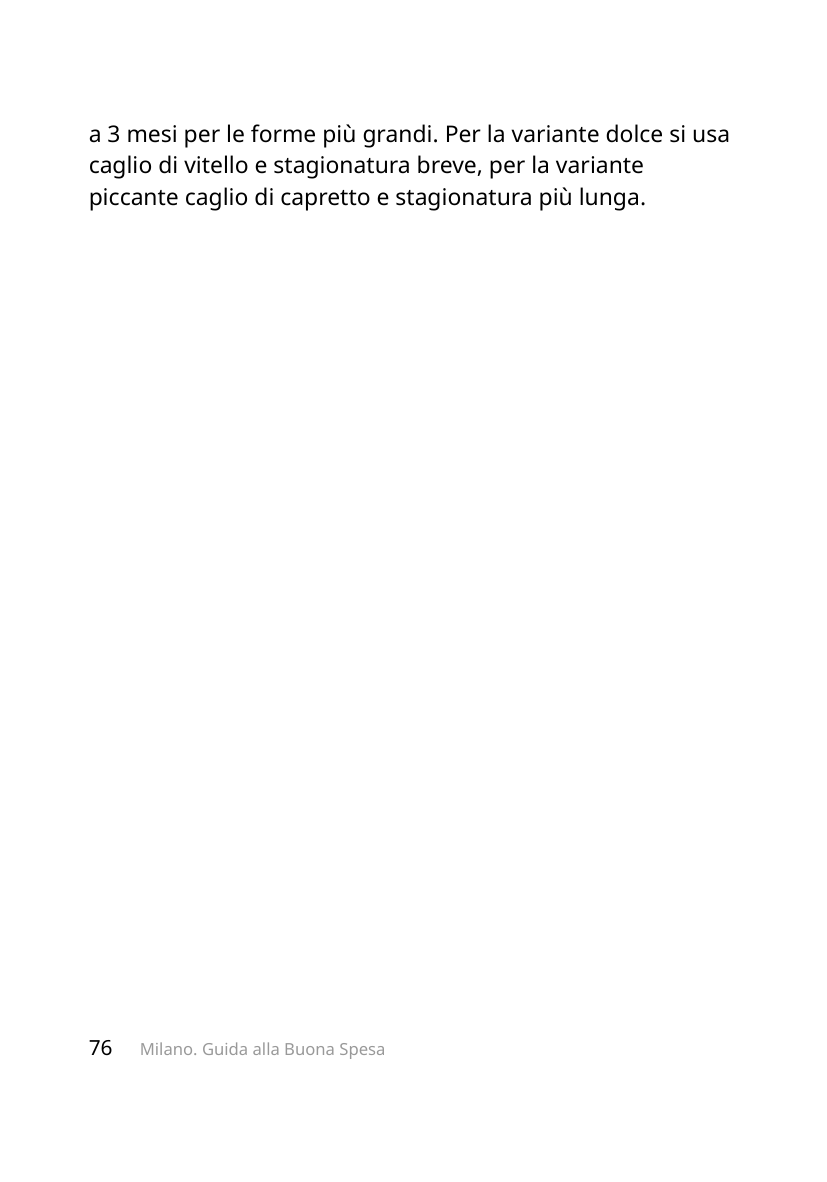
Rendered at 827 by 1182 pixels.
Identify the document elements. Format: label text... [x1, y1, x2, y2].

text a 3 mesi per le forme più grandi. Per la variante dolce si usa caglio di vitello e stagionatura breve, per la variante piccante caglio di capretto e stagionatura più lunga. [88, 118, 738, 212]
